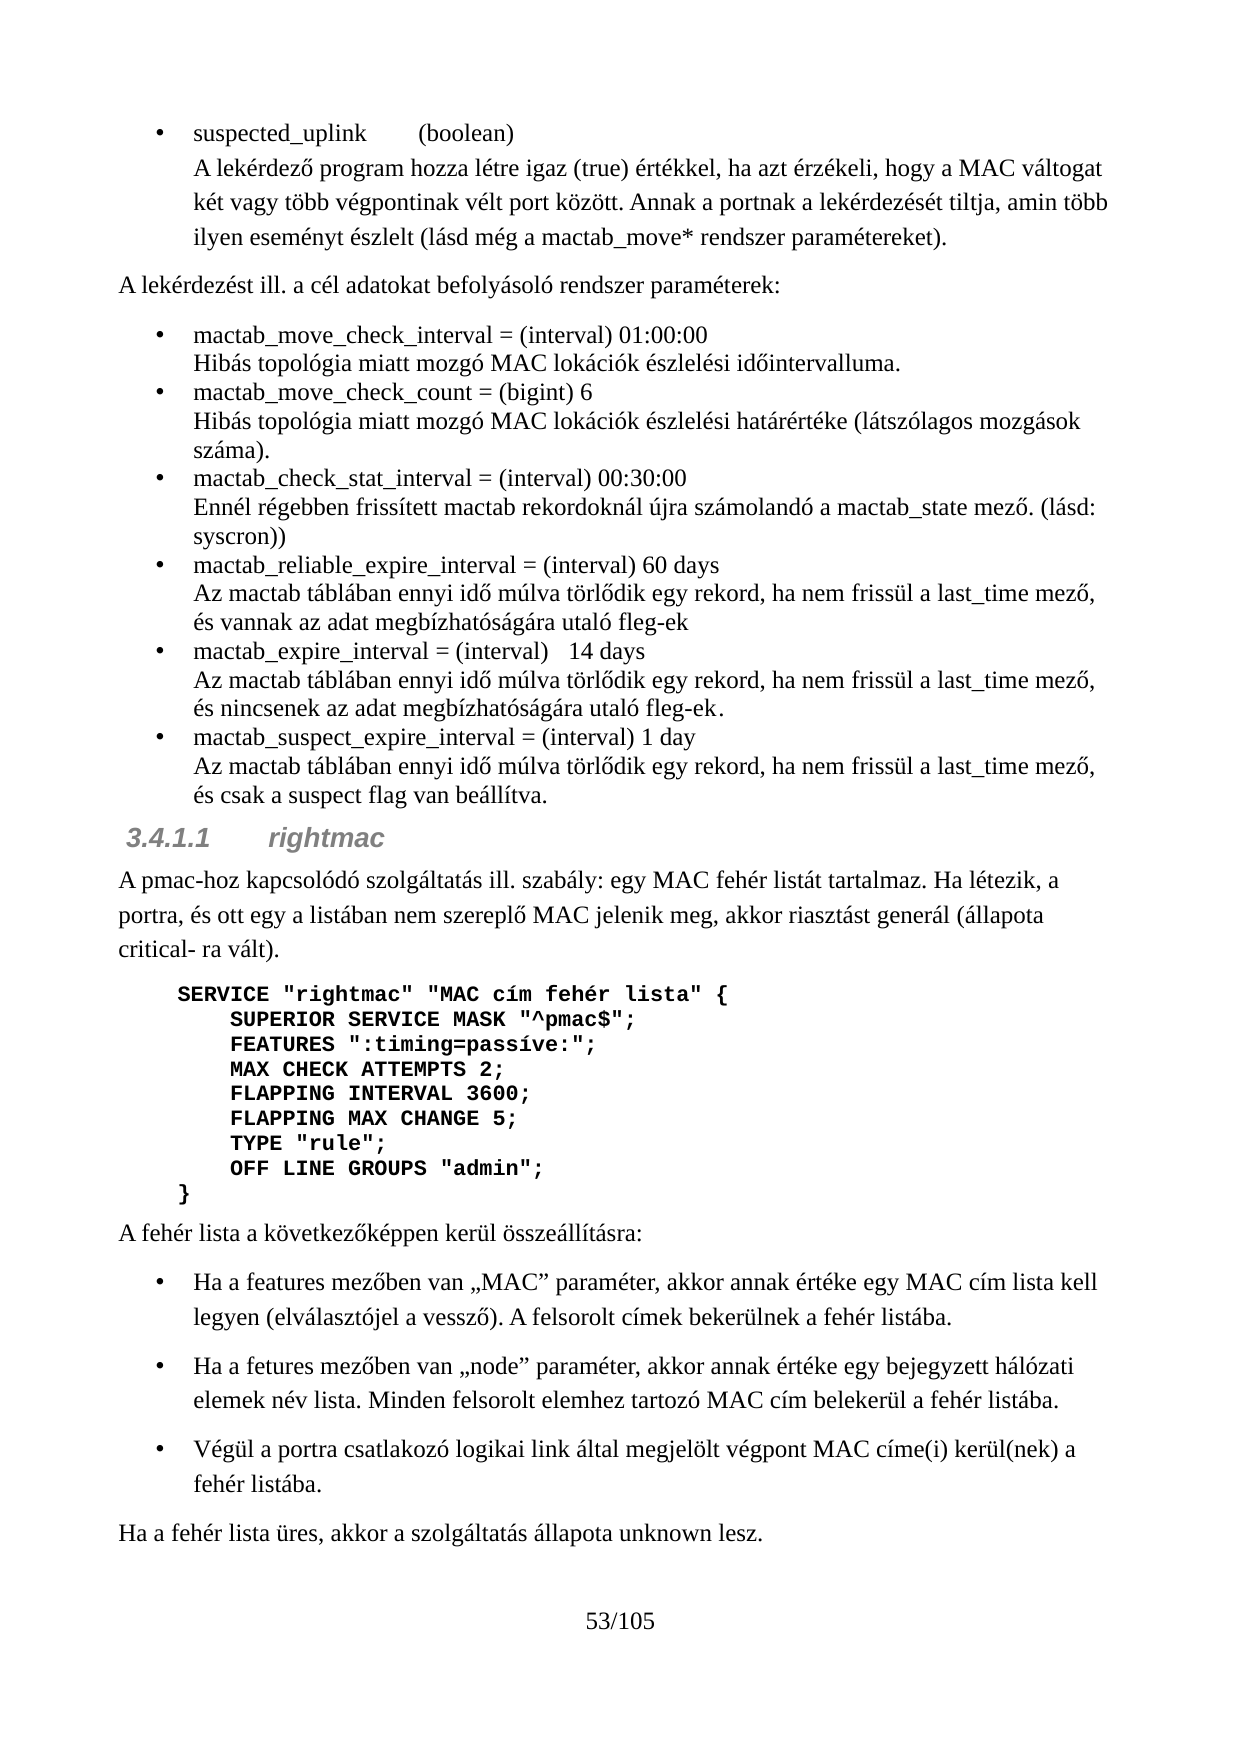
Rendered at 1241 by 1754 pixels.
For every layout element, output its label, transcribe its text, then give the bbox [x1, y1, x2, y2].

text Ha a fehér lista üres, akkor a szolgáltatás állapota unknown lesz. [118, 1518, 1122, 1547]
text A lekérdezést ill. a cél adatokat befolyásoló rendszer paraméterek: [118, 271, 1122, 299]
list mactab_move_check_interval = (interval) 01:00:00 Hibás topológia miatt mozgó MAC lokációk észlelési időintervalluma. [156, 320, 1122, 377]
text A fehér lista a következőképpen kerül összeállításra: [118, 1218, 1122, 1247]
list mactab_check_stat_interval = (interval) 00:30:00 Ennél régebben frissített mactab rekordoknál újra számolandó a mactab_state mező. (lásd: syscron)) [156, 463, 1122, 550]
list Ha a fetures mezőben van „node” paraméter, akkor annak értéke egy bejegyzett hálózati elemek név lista. Minden felsorolt elemhez tartozó MAC cím belekerül a fehér listába. [156, 1351, 1122, 1414]
text A pmac-hoz kapcsolódó szolgáltatás ill. szabály: egy MAC fehér listát tartalmaz. Ha létezik, a portra, és ott egy a listában nem szereplő MAC jelenik meg, akkor riasztást generál (állapota critical- ra vált). [118, 865, 1122, 963]
list mactab_reliable_expire_interval = (interval) 60 days Az mactab táblában ennyi idő múlva törlődik egy rekord, ha nem frissül a last_time mező, és vannak az adat megbízhatóságára utaló fleg-ek [156, 550, 1122, 636]
list Ha a features mezőben van „MAC” paraméter, akkor annak értéke egy MAC cím lista kell legyen (elválasztójel a vessző). A felsorolt címek bekerülnek a fehér listába. [156, 1267, 1122, 1331]
list mactab_expire_interval = (interval) 14 days Az mactab táblában ennyi idő múlva törlődik egy rekord, ha nem frissül a last_time mező, és nincsenek az adat megbízhatóságára utaló fleg-ek . [156, 636, 1122, 722]
list Végül a portra csatlakozó logikai link által megjelölt végpont MAC címe(i) kerül(nek) a fehér listába. [156, 1434, 1122, 1498]
list mactab_suspect_expire_interval = (interval) 1 day Az mactab táblában ennyi idő múlva törlődik egy rekord, ha nem frissül a last_time mező, és csak a suspect flag van beállítva. [156, 722, 1122, 808]
text SERVICE "rightmac" "MAC cím fehér lista" { SUPERIOR SERVICE MASK "^pmac$"; FEATURES ":timing=passíve:"; MAX CHECK ATTEMPTS 2; FLAPPING INTERVAL 3600; FLAPPING MAX CHANGE 5; TYPE "rule"; OFF LINE GROUPS "admin"; } [177, 983, 1122, 1206]
subtitle rightmac [118, 821, 1122, 853]
list mactab_move_check_count = (bigint) 6 Hibás topológia miatt mozgó MAC lokációk észlelési határértéke (látszólagos mozgások száma). [156, 377, 1122, 463]
list suspected_uplink (boolean) A lekérdező program hozza létre igaz (true) értékkel, ha azt érzékeli, hogy a MAC váltogat két vagy több végpontinak vélt port között. Annak a portnak a lekérdezését tiltja, amin több ilyen eseményt észlelt (lásd még a mactab_move* rendszer paramétereket). [156, 118, 1122, 250]
